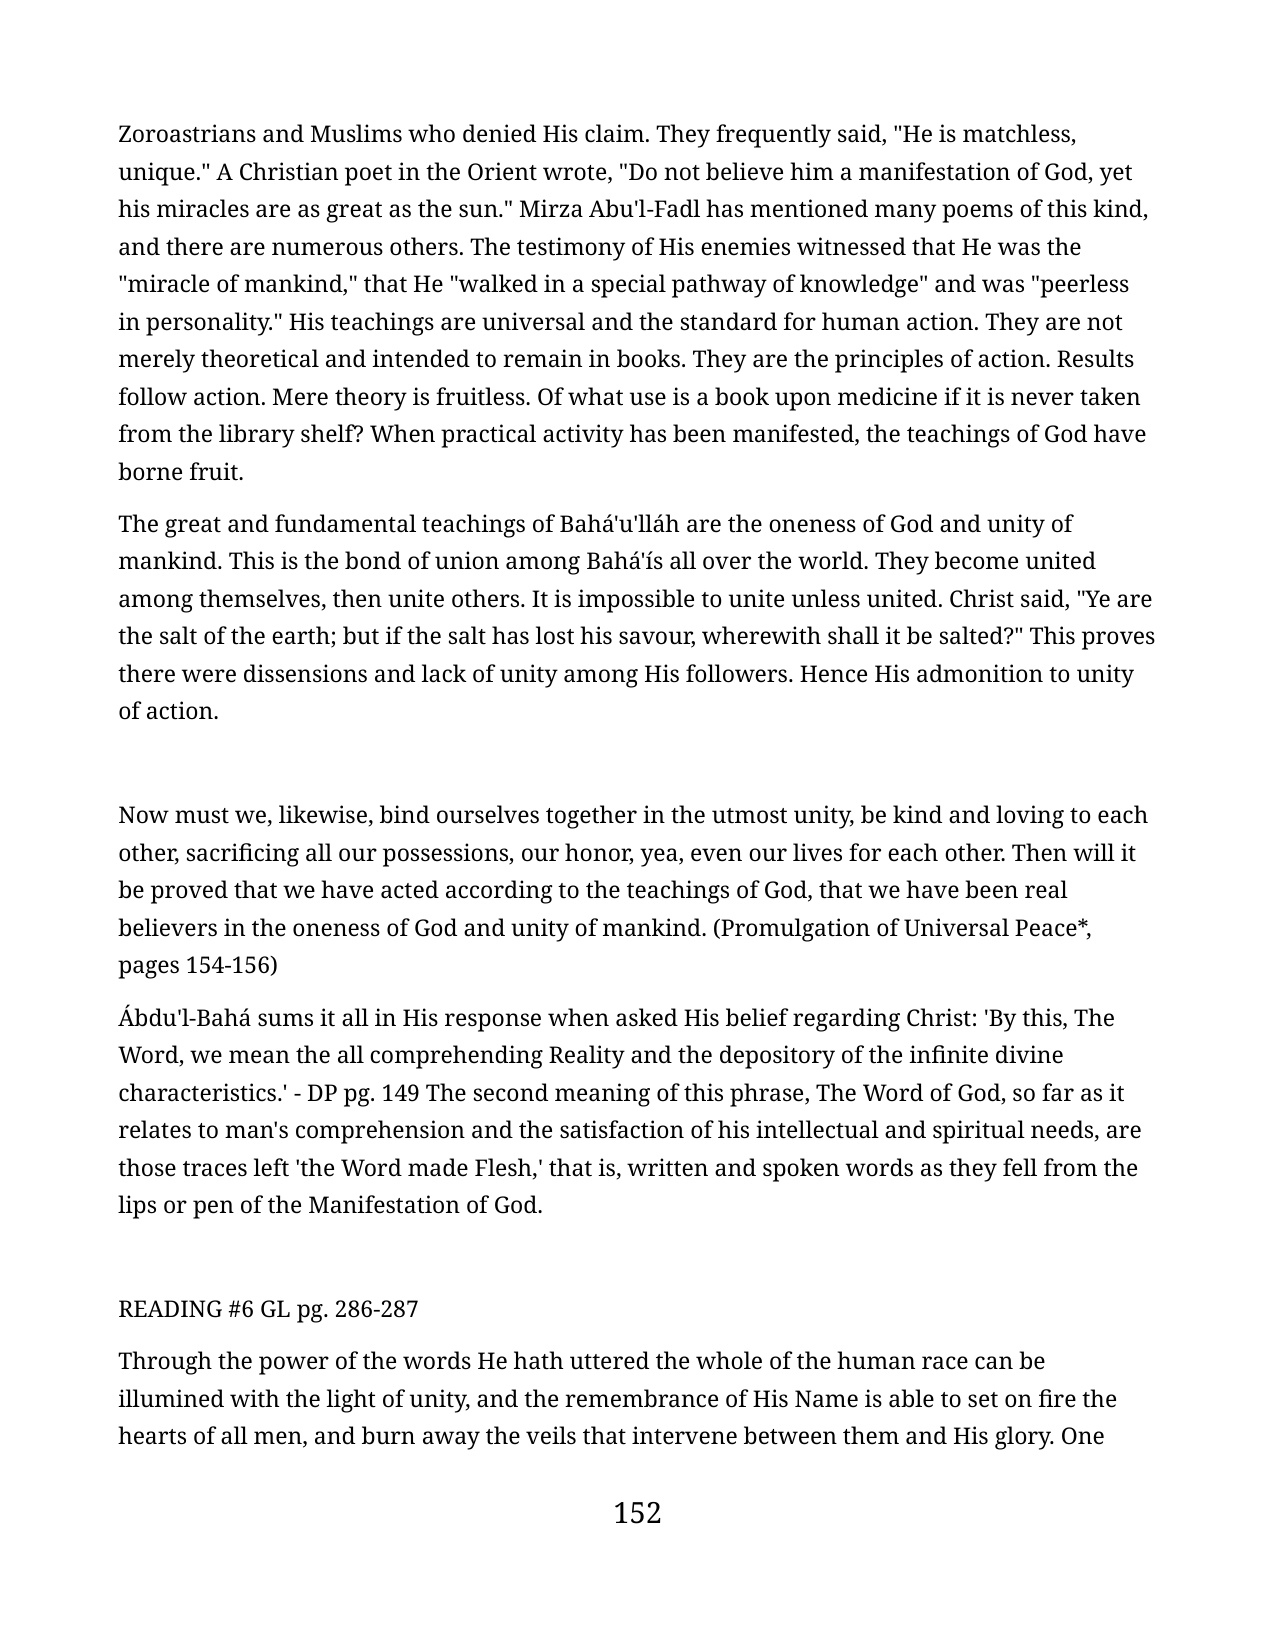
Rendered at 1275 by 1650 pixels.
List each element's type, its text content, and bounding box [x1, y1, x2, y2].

text Zoroastrians and Muslims who denied His claim. They frequently said, "He is matchless, unique." A Christian poet in the Orient wrote, "Do not believe him a manifestation of God, yet his miracles are as great as the sun." Mirza Abu'l‑Fadl has mentioned many poems of this kind, and there are numerous others. The testimony of His enemies witnessed that He was the "miracle of mankind," that He "walked in a special pathway of knowledge" and was "peerless in personality." His teachings are universal and the standard for human action. They are not merely theoretical and intended to remain in books. They are the principles of action. Results follow action. Mere theory is fruitless. Of what use is a book upon medicine if it is never taken from the library shelf? When practical activity has been manifested, the teachings of God have borne fruit. [118, 118, 1157, 487]
text Ábdu'l-Bahá sums it all in His response when asked His belief regarding Christ: 'By this, The Word, we mean the all comprehending Reality and the depository of the infinite divine characteristics.' ‑ DP pg. 149 The second meaning of this phrase, The Word of God, so far as it relates to man's comprehension and the satisfaction of his intellectual and spiritual needs, are those traces left 'the Word made Flesh,' that is, written and spoken words as they fell from the lips or pen of the Manifestation of God. [118, 1001, 1157, 1220]
text Through the power of the words He hath uttered the whole of the human race can be illumined with the light of unity, and the remembrance of His Name is able to set on fire the hearts of all men, and burn away the veils that intervene between them and His glory. One [118, 1345, 1157, 1451]
text The great and fundamental teachings of Bahá'u'lláh are the oneness of God and unity of mankind. This is the bond of union among Bahá'ís all over the world. They become united among themselves, then unite others. It is impossible to unite unless united. Christ said, "Ye are the salt of the earth; but if the salt has lost his savour, wherewith shall it be salted?" This proves there were dissensions and lack of unity among His followers. Hence His admonition to unity of action. [118, 508, 1157, 726]
text READING #6 GL pg. 286‑287 [118, 1293, 1157, 1324]
text Now must we, likewise, bind ourselves together in the utmost unity, be kind and loving to each other, sacrificing all our possessions, our honor, yea, even our lives for each other. Then will it be proved that we have acted according to the teachings of God, that we have been real believers in the oneness of God and unity of mankind. (Promulgation of Universal Peace*, pages 154‑156) [118, 799, 1157, 981]
